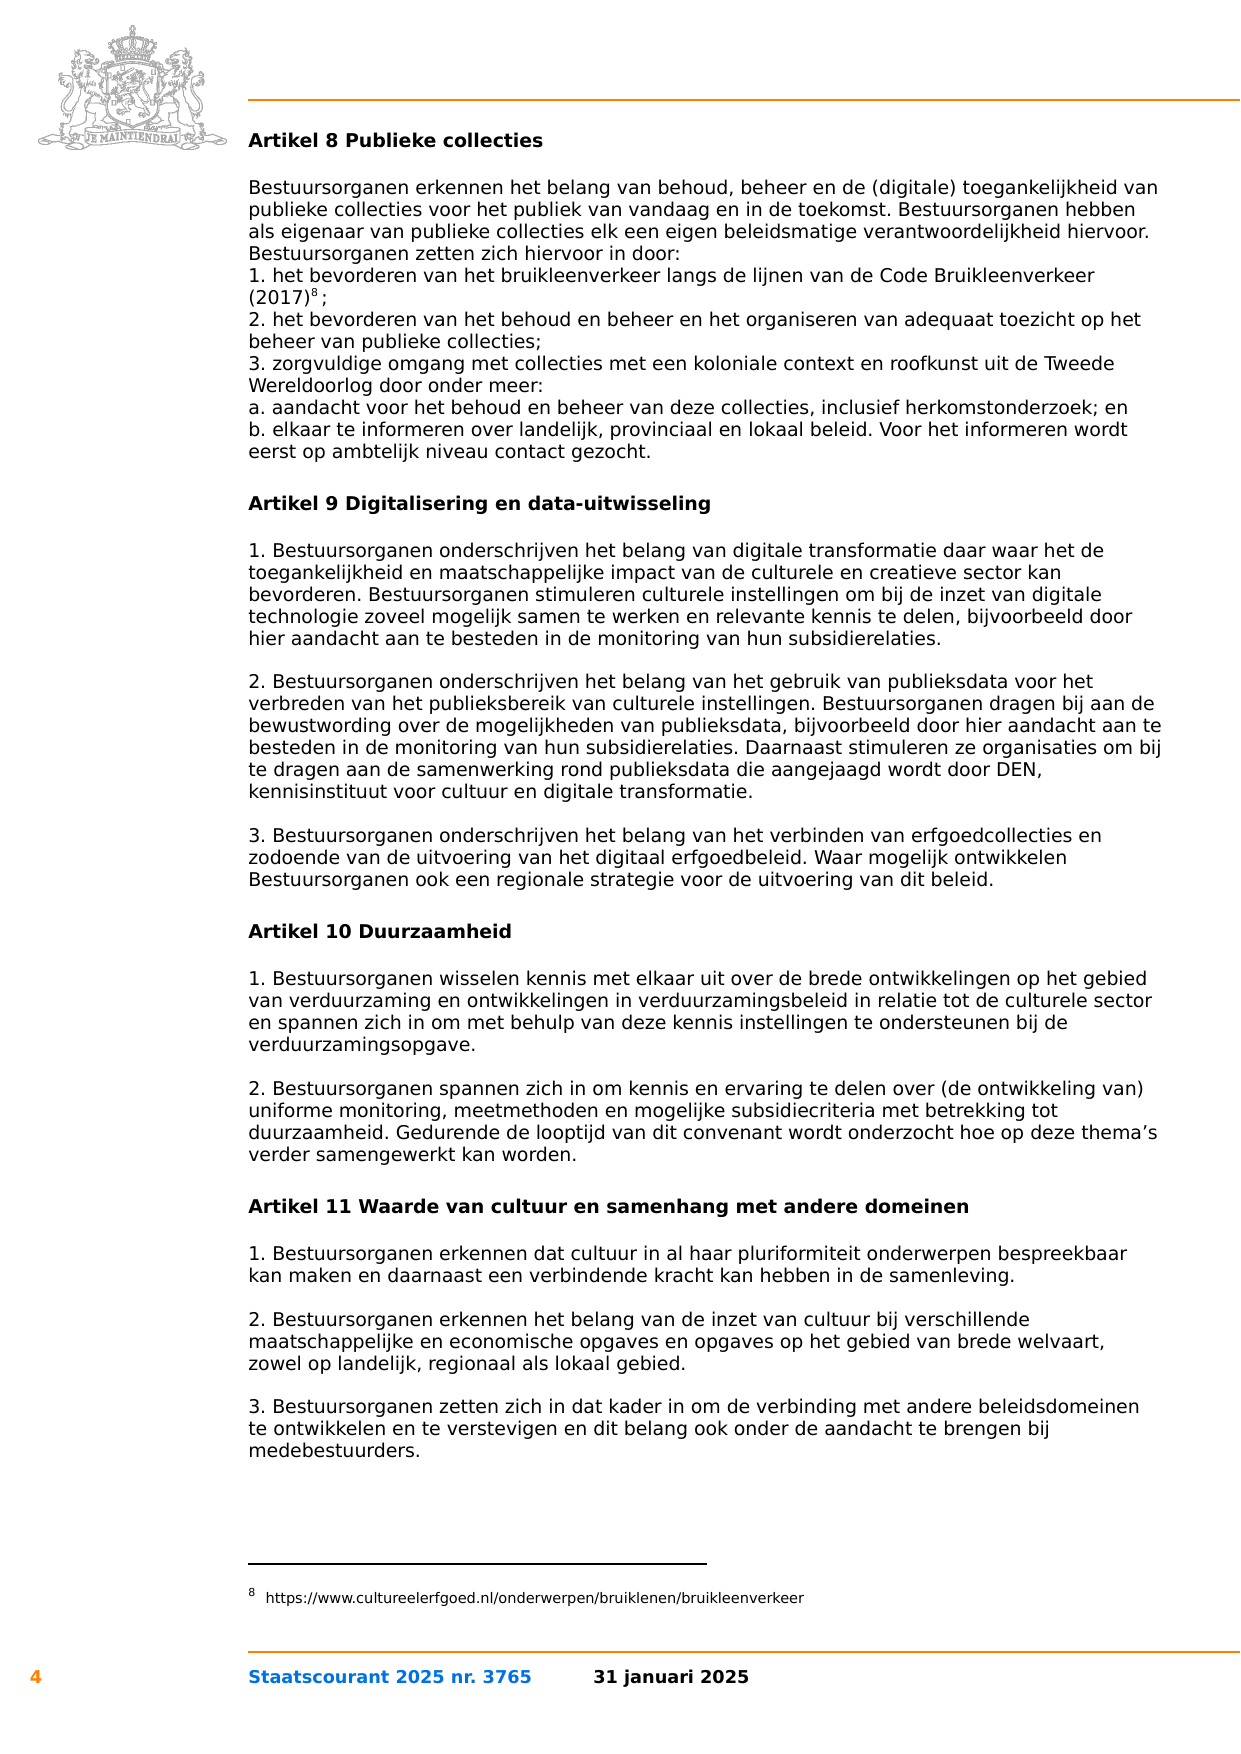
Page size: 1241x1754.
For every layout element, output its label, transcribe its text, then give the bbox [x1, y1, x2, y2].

text https://www.cultureelerfgoed.nl/onderwerpen/bruiklenen/bruikleenverkeer [248, 1586, 1163, 1608]
subtitle Artikel 8 Publieke collecties [248, 130, 1163, 152]
picture [38, 25, 227, 150]
text 2. het bevorderen van het behoud en beheer en het organiseren van adequaat toezicht op het beheer van publieke collecties; [248, 309, 1163, 353]
text 3. zorgvuldige omgang met collecties met een koloniale context en roofkunst uit de Tweede Wereldoorlog door onder meer: [248, 353, 1163, 397]
text 1. Bestuursorganen erkennen dat cultuur in al haar pluriformiteit onderwerpen bespreekbaar kan maken en daarnaast een verbindende kracht kan hebben in de samenleving. [248, 1243, 1163, 1287]
subtitle Artikel 10 Duurzaamheid [248, 921, 1163, 943]
text 2. Bestuursorganen erkennen het belang van de inzet van cultuur bij verschillende maatschappelijke en economische opgaves en opgaves op het gebied van brede welvaart, zowel op landelijk, regionaal als lokaal gebied. [248, 1308, 1163, 1374]
text 1. het bevorderen van het bruikleenverkeer langs de lijnen van de Code Bruikleenverkeer (2017); [248, 265, 1163, 309]
subtitle Artikel 11 Waarde van cultuur en samenhang met andere domeinen [248, 1196, 1163, 1218]
text a. aandacht voor het behoud en beheer van deze collecties, inclusief herkomstonderzoek; en [248, 397, 1163, 419]
text Bestuursorganen erkennen het belang van behoud, beheer en de (digitale) toegankelijkheid van publieke collecties voor het publiek van vandaag en in de toekomst. Bestuursorganen hebben als eigenaar van publieke collecties elk een eigen beleidsmatige verantwoordelijkheid hiervoor. Bestuursorganen zetten zich hiervoor in door: [248, 177, 1163, 265]
text b. elkaar te informeren over landelijk, provinciaal en lokaal beleid. Voor het informeren wordt eerst op ambtelijk niveau contact gezocht. [248, 419, 1163, 463]
text 3. Bestuursorganen zetten zich in dat kader in om de verbinding met andere beleidsdomeinen te ontwikkelen en te verstevigen en dit belang ook onder de aandacht te brengen bij medebestuurders. [248, 1396, 1163, 1462]
subtitle Artikel 9 Digitalisering en data-uitwisseling [248, 493, 1163, 514]
text 1. Bestuursorganen wisselen kennis met elkaar uit over de brede ontwikkelingen op het gebied van verduurzaming en ontwikkelingen in verduurzamingsbeleid in relatie tot de culturele sector en spannen zich in om met behulp van deze kennis instellingen te ondersteunen bij de verduurzamingsopgave. [248, 968, 1163, 1056]
text 2. Bestuursorganen spannen zich in om kennis en ervaring te delen over (de ontwikkeling van) uniforme monitoring, meetmethoden en mogelijke subsidiecriteria met betrekking tot duurzaamheid. Gedurende de looptijd van dit convenant wordt onderzocht hoe op deze thema’s verder samengewerkt kan worden. [248, 1078, 1163, 1166]
text 3. Bestuursorganen onderschrijven het belang van het verbinden van erfgoedcollecties en zodoende van de uitvoering van het digitaal erfgoedbeleid. Waar mogelijk ontwikkelen Bestuursorganen ook een regionale strategie voor de uitvoering van dit beleid. [248, 825, 1163, 891]
text 2. Bestuursorganen onderschrijven het belang van het gebruik van publieksdata voor het verbreden van het publieksbereik van culturele instellingen. Bestuursorganen dragen bij aan de bewustwording over de mogelijkheden van publieksdata, bijvoorbeeld door hier aandacht aan te besteden in de monitoring van hun subsidierelaties. Daarnaast stimuleren ze organisaties om bij te dragen aan de samenwerking rond publieksdata die aangejaagd wordt door DEN, kennisinstituut voor cultuur en digitale transformatie. [248, 671, 1163, 803]
text 1. Bestuursorganen onderschrijven het belang van digitale transformatie daar waar het de toegankelijkheid en maatschappelijke impact van de culturele en creatieve sector kan bevorderen. Bestuursorganen stimuleren culturele instellingen om bij de inzet van digitale technologie zoveel mogelijk samen te werken en relevante kennis te delen, bijvoorbeeld door hier aandacht aan te besteden in de monitoring van hun subsidierelaties. [248, 539, 1163, 649]
